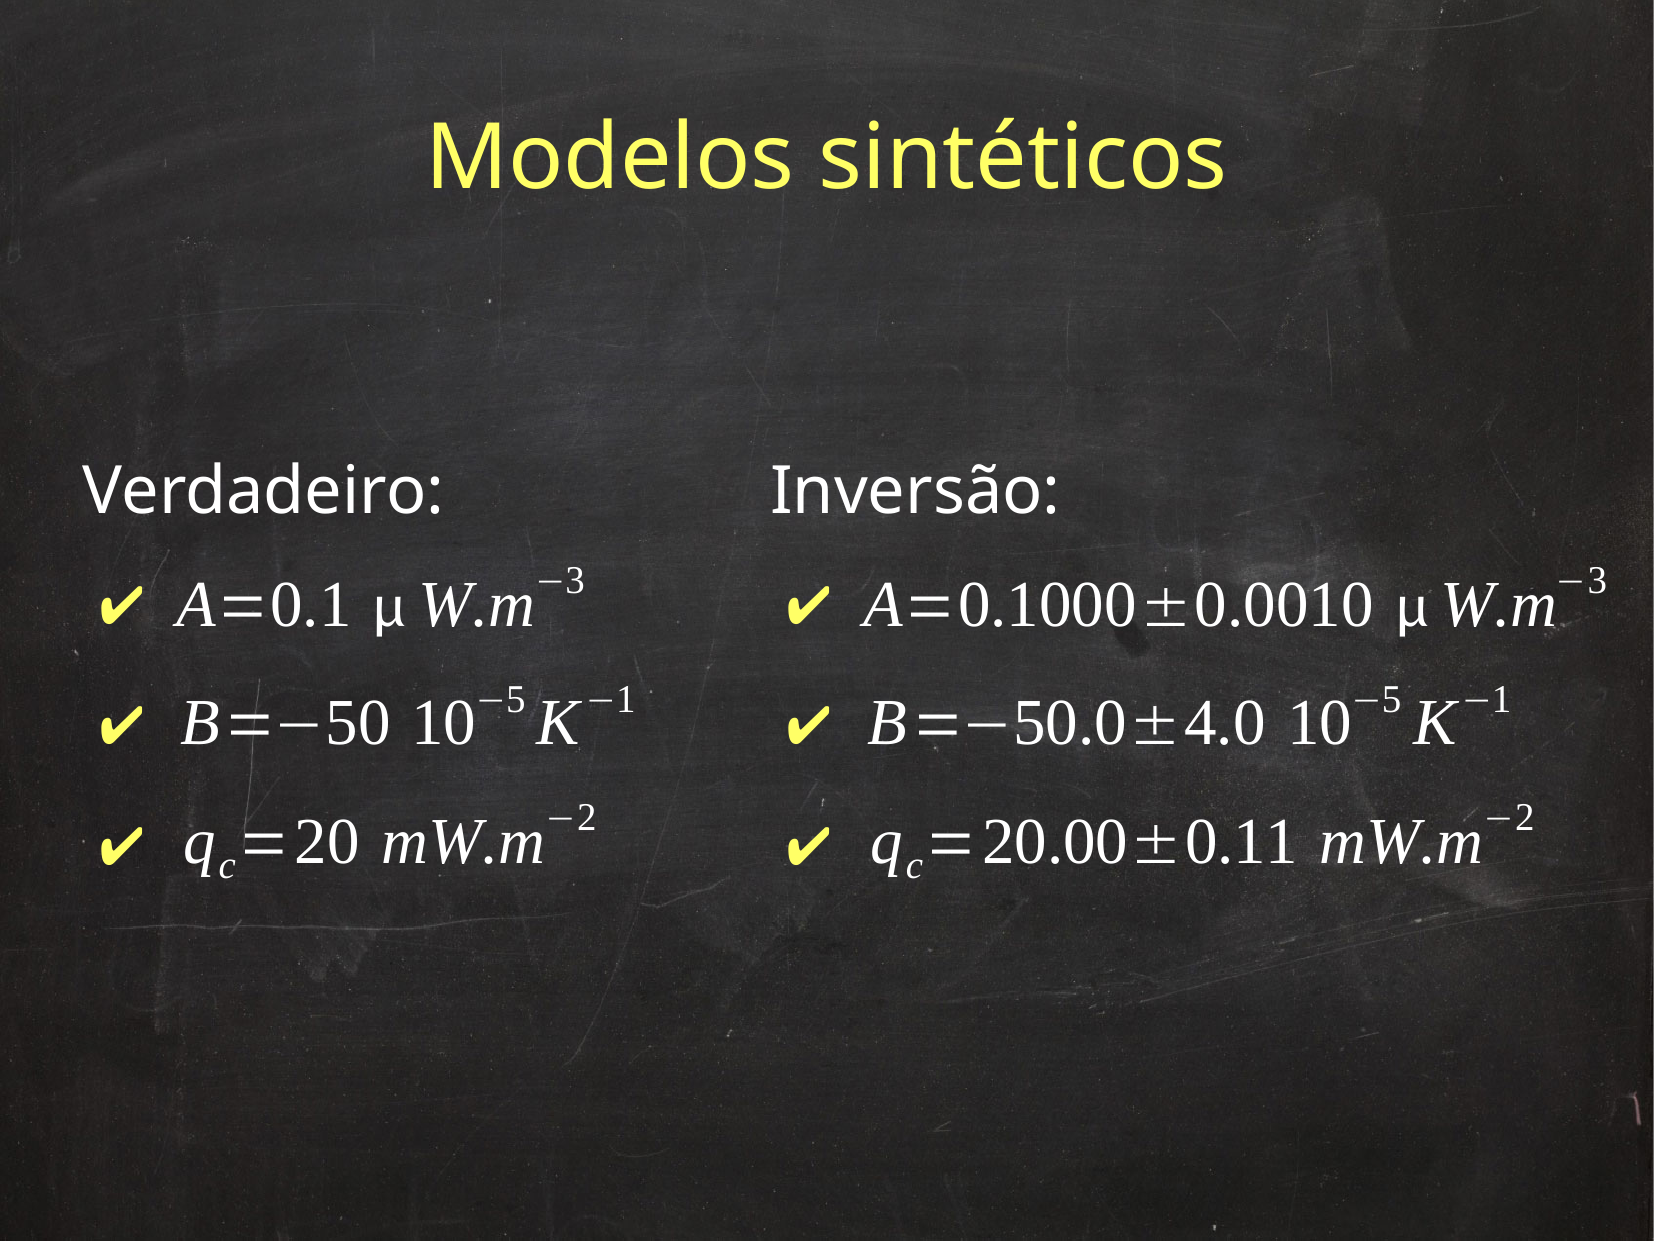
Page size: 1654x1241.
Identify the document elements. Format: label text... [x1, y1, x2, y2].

chart [851, 558, 1613, 641]
chart [175, 795, 602, 887]
list Inversão: [770, 442, 1475, 1015]
chart [863, 795, 1541, 887]
list Verdadeiro: [82, 442, 770, 1015]
chart [163, 558, 591, 641]
title Modelos sintéticos [82, 56, 1571, 250]
chart [169, 676, 642, 759]
picture [0, 0, 1654, 1241]
chart [857, 676, 1518, 759]
